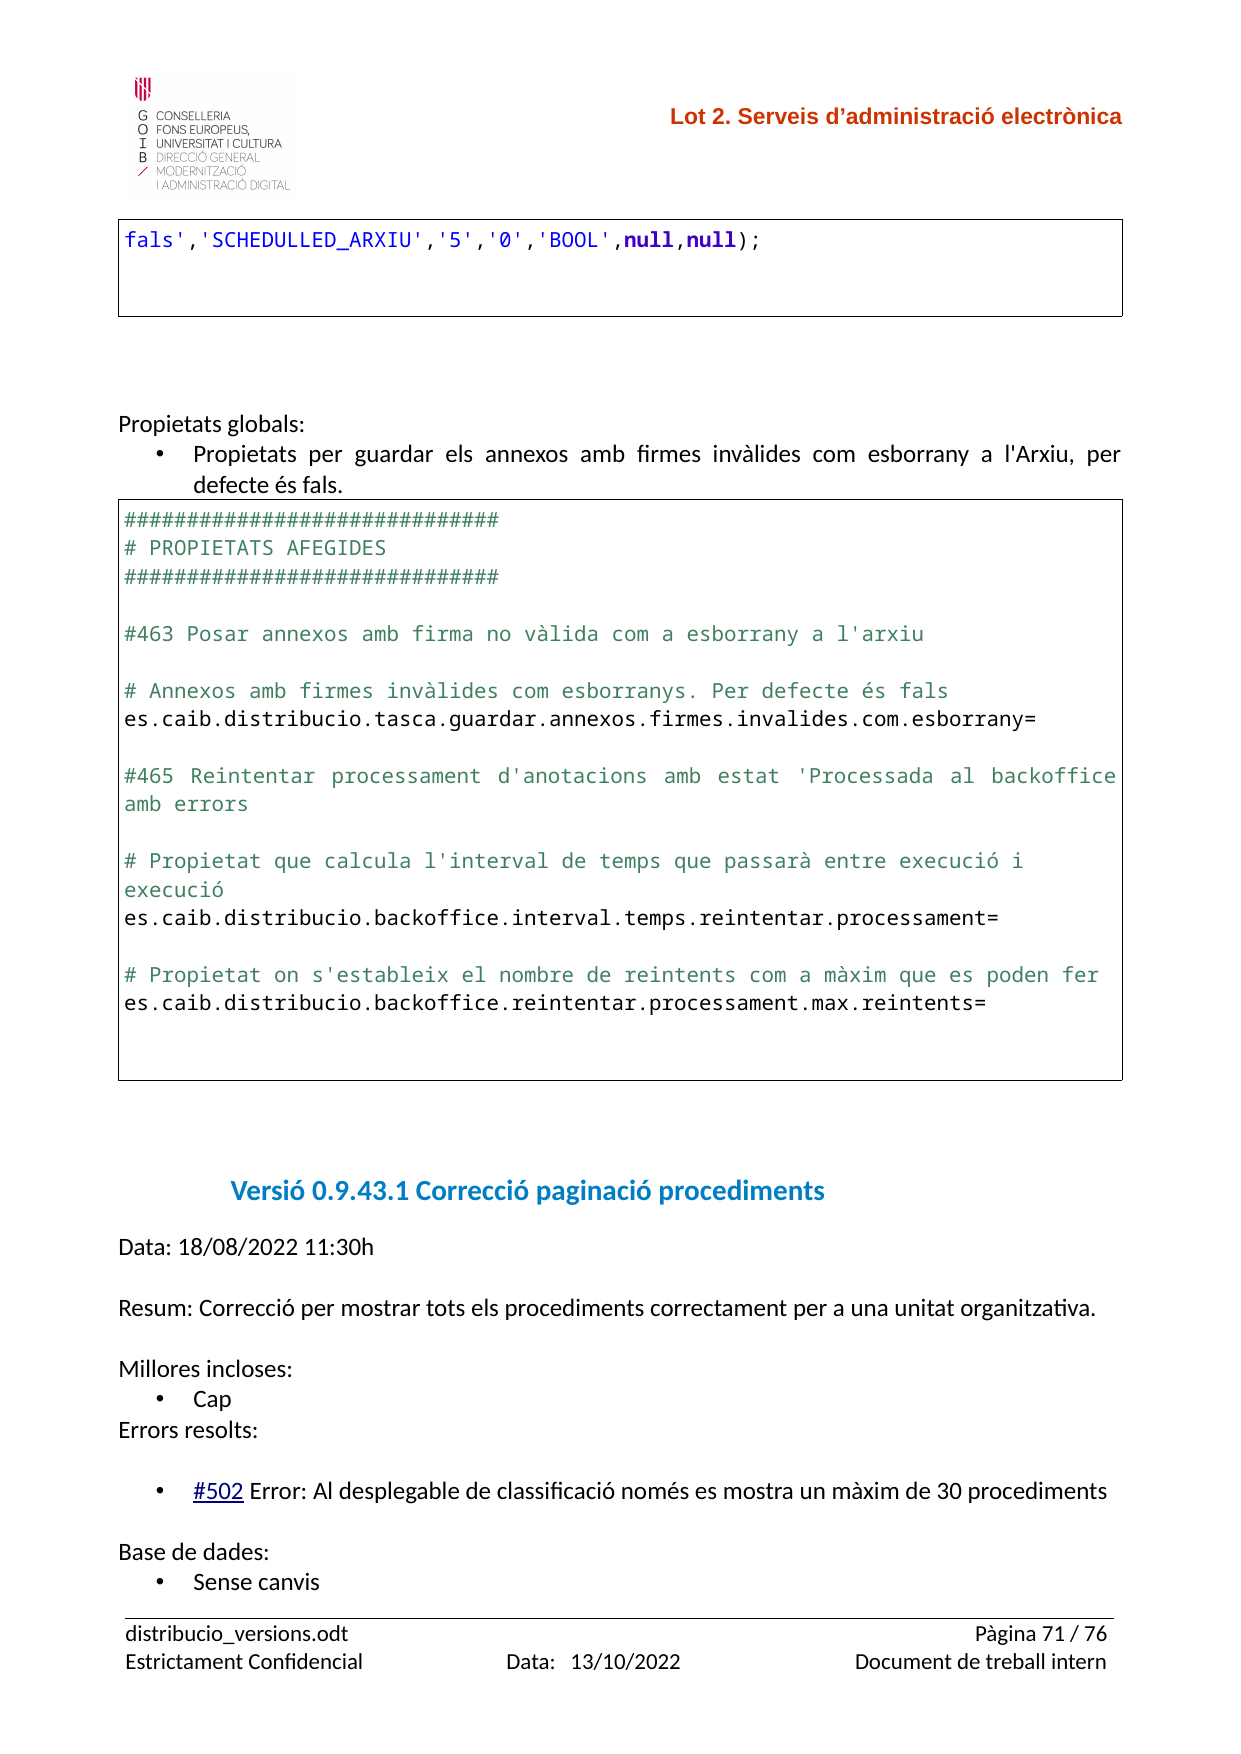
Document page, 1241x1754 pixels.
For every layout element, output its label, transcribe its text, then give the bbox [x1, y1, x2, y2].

text Propietats globals: [118, 408, 1122, 438]
list Cap [156, 1383, 1122, 1414]
text Millores incloses: [118, 1353, 1122, 1383]
picture [126, 70, 299, 197]
subtitle Versió 0.9.43.1 Correcció paginació procediments [153, 1172, 1122, 1207]
list Propietats per guardar els annexos amb firmes invàlides com esborrany a l'Arxiu, per defecte és fals. [156, 438, 1122, 499]
text Resum: Correcció per mostrar tots els procediments correctament per a una unitat organitzativa. [118, 1292, 1122, 1322]
text Errors resolts: [118, 1414, 1122, 1444]
text Base de dades: [118, 1536, 1122, 1567]
text Data: 18/08/2022 11:30h [118, 1231, 1122, 1261]
table_header fals','SCHEDULLED_ARXIU','5','0','BOOL',null,null); [119, 220, 1122, 316]
list Sense canvis [156, 1567, 1122, 1597]
list #502 Error: Al desplegable de classificació només es mostra un màxim de 30 procediments [156, 1475, 1122, 1506]
table_header ############################## # PROPIETATS AFEGIDES ############################## #463 Posar annexos amb firma no vàlida com a esborrany a l'arxiu # Annexos amb firmes invàlides com esborranys. Per defecte és fals es.caib.distribucio.tasca.guardar.annexos.firmes.invalides.com.esborrany= #465 Reintentar processament d'anotacions amb estat 'Processada al backoffice amb errors # Propietat que calcula l'interval de temps que passarà entre execució i execució es.caib.distribucio.backoffice.interval.temps.reintentar.processament= # Propietat on s'estableix el nombre de reintents com a màxim que es poden fer es.caib.distribucio.backoffice.reintentar.processament.max.reintents= [119, 500, 1122, 1079]
